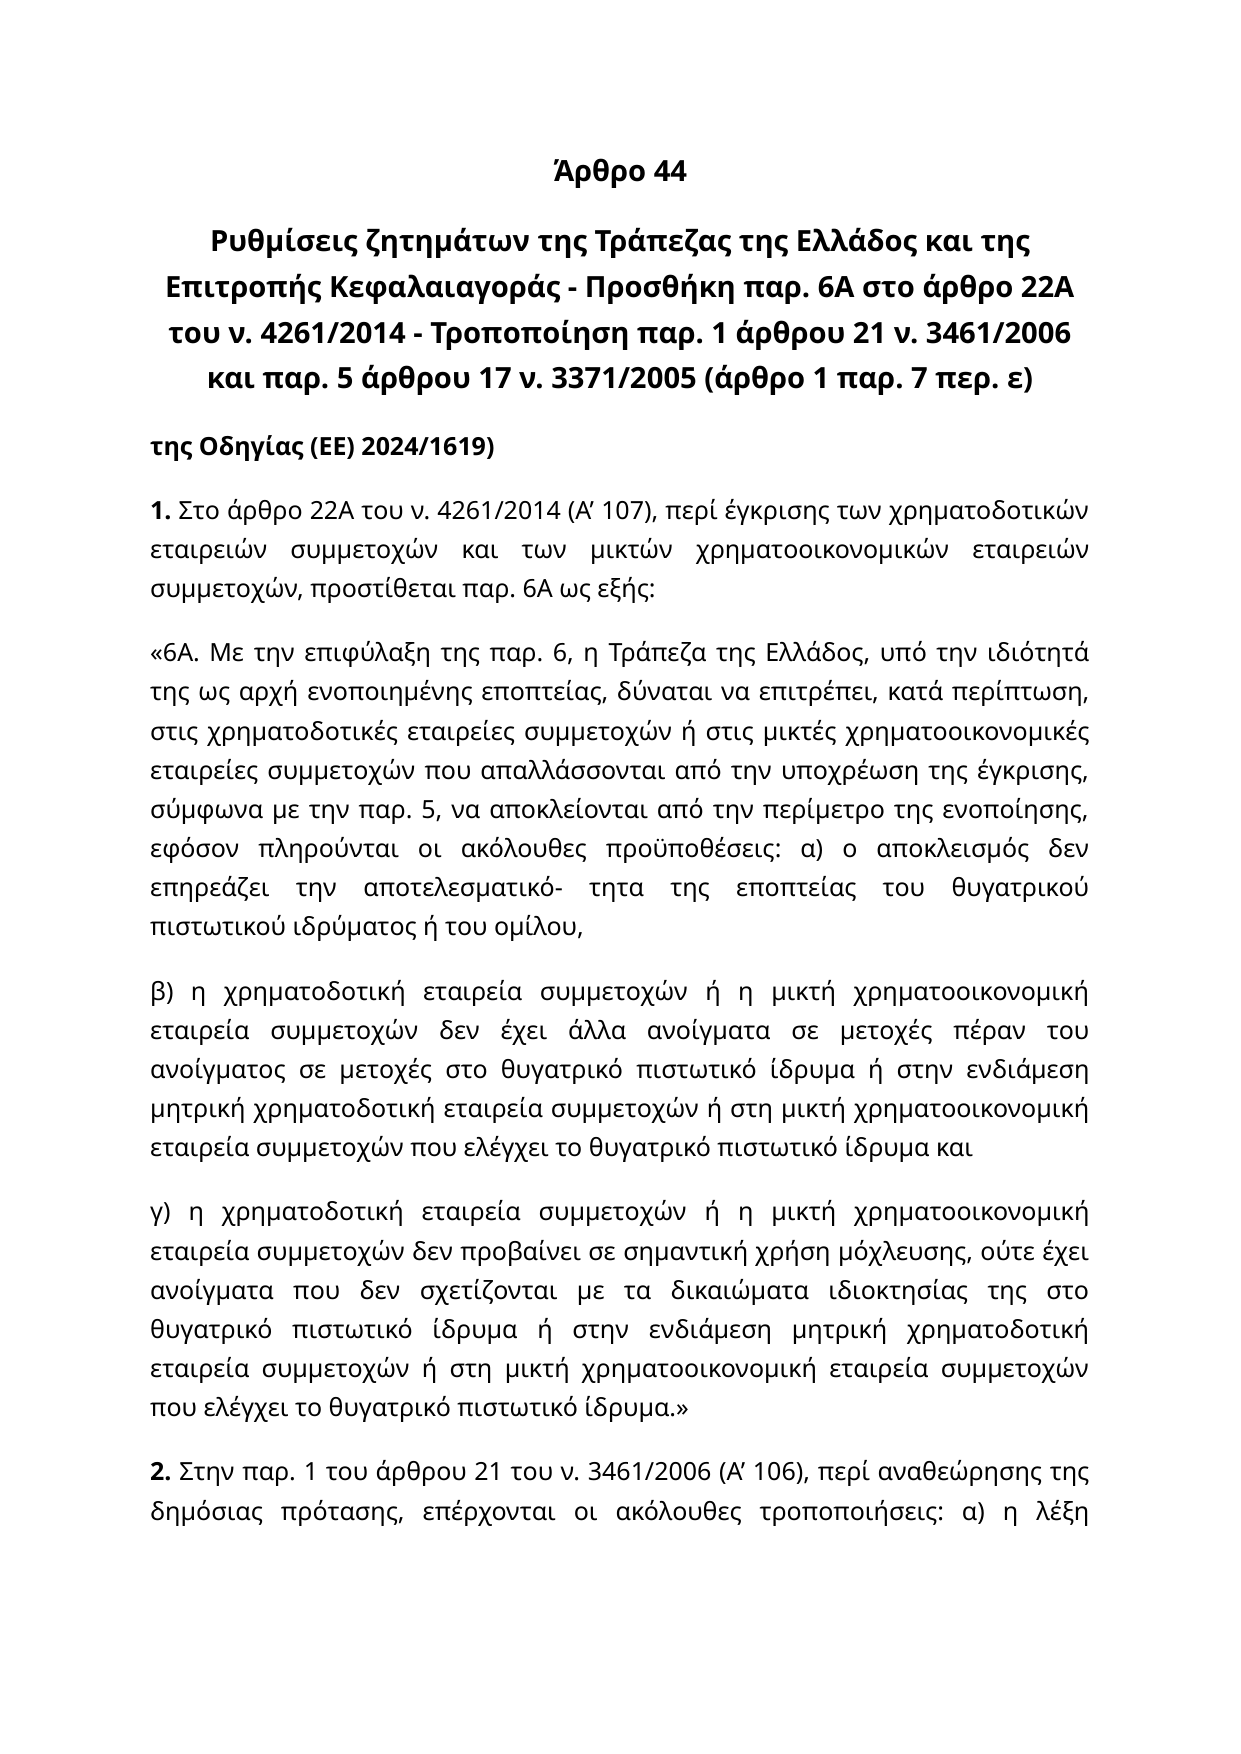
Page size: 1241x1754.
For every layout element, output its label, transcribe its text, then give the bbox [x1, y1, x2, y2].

text της Οδηγίας (ΕΕ) 2024/1619) [150, 428, 1090, 462]
text 1. Στο άρθρο 22Α του ν. 4261/2014 (Α’ 107), περί έγκρισης των χρηματοδοτικών εταιρειών συμμετοχών και των μικτών χρηματοοικονομικών εταιρειών συμμετοχών, προστίθεται παρ. 6Α ως εξής: [150, 492, 1090, 605]
text β) η χρηματοδοτική εταιρεία συμμετοχών ή η μικτή χρηματοοικονομική εταιρεία συμμετοχών δεν έχει άλλα ανοίγματα σε μετοχές πέραν του ανοίγματος σε μετοχές στο θυγατρικό πιστωτικό ίδρυμα ή στην ενδιάμεση μητρική χρηματοδοτική εταιρεία συμμετοχών ή στη μικτή χρηματοοικονομική εταιρεία συμμετοχών που ελέγχει το θυγατρικό πιστωτικό ίδρυμα και [150, 973, 1090, 1164]
subtitle Ρυθμίσεις ζητημάτων της Τράπεζας της Ελλάδος και της Επιτροπής Κεφαλαιαγοράς - Προσθήκη παρ. 6Α στο άρθρο 22Α του ν. 4261/2014 - Τροποποίηση παρ. 1 άρθρου 21 ν. 3461/2006 και παρ. 5 άρθρου 17 ν. 3371/2005 (άρθρο 1 παρ. 7 περ. ε) [150, 221, 1090, 397]
text γ) η χρηματοδοτική εταιρεία συμμετοχών ή η μικτή χρηματοοικονομική εταιρεία συμμετοχών δεν προβαίνει σε σημαντική χρήση μόχλευσης, ούτε έχει ανοίγματα που δεν σχετίζονται με τα δικαιώματα ιδιοκτησίας της στο θυγατρικό πιστωτικό ίδρυμα ή στην ενδιάμεση μητρική χρηματοδοτική εταιρεία συμμετοχών ή στη μικτή χρηματοοικονομική εταιρεία συμμετοχών που ελέγχει το θυγατρικό πιστωτικό ίδρυμα.» [150, 1194, 1090, 1424]
subtitle Άρθρο 44 [150, 150, 1090, 190]
text 2. Στην παρ. 1 του άρθρου 21 του ν. 3461/2006 (Α’ 106), περί αναθεώρησης της δημόσιας πρότασης, επέρχονται οι ακόλουθες τροποποιήσεις: α) η λέξη [150, 1454, 1090, 1527]
text «6Α. Με την επιφύλαξη της παρ. 6, η Τράπεζα της Ελλάδος, υπό την ιδιότητά της ως αρχή ενοποιημένης εποπτείας, δύναται να επιτρέπει, κατά περίπτωση, στις χρηματοδοτικές εταιρείες συμμετοχών ή στις μικτές χρηματοοικονομικές εταιρείες συμμετοχών που απαλλάσσονται από την υποχρέωση της έγκρισης, σύμφωνα με την παρ. 5, να αποκλείονται από την περίμετρο της ενοποίησης, εφόσον πληρούνται οι ακόλουθες προϋποθέσεις: α) ο αποκλεισμός δεν επηρεάζει την αποτελεσματικό- τητα της εποπτείας του θυγατρικού πιστωτικού ιδρύματος ή του ομίλου, [150, 635, 1090, 943]
